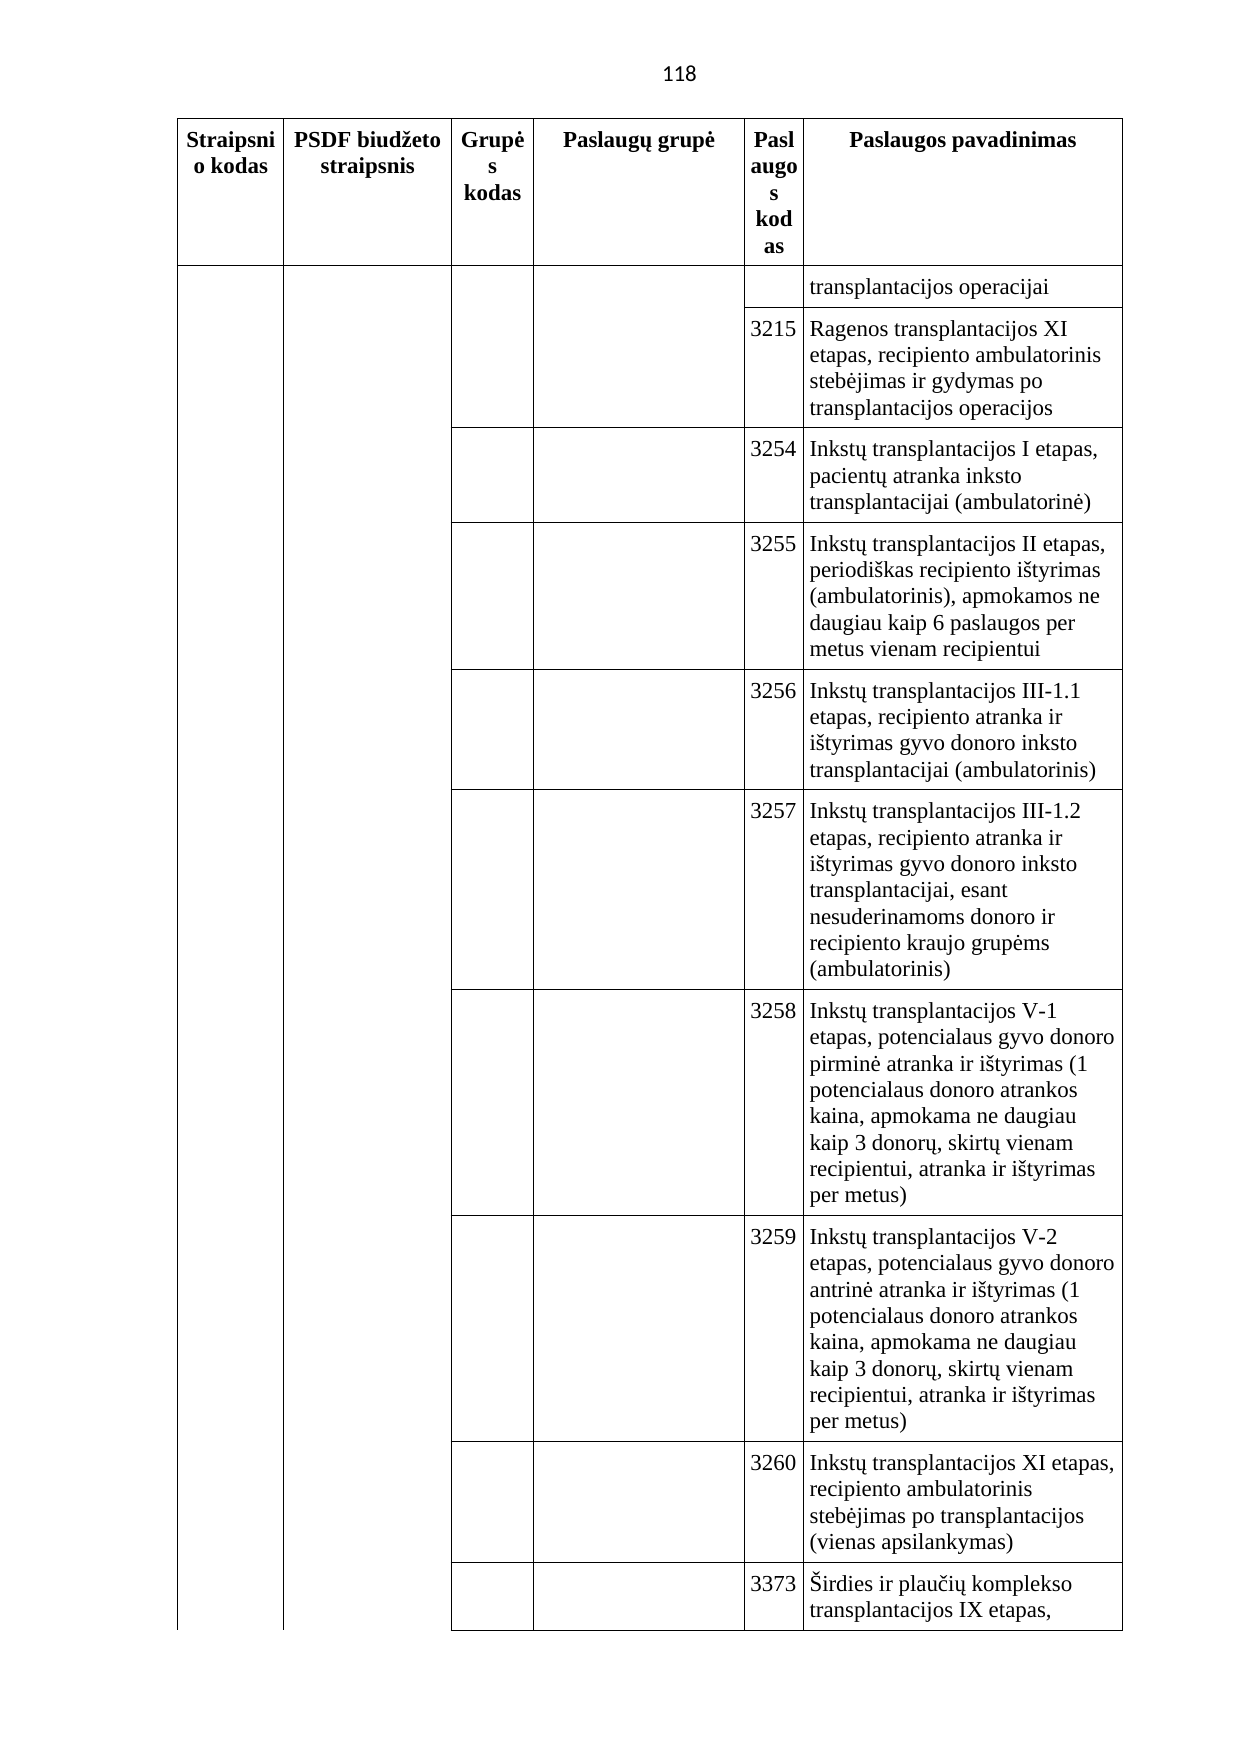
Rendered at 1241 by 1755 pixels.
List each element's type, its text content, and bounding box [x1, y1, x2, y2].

table_cell [452, 1563, 533, 1629]
table_cell [178, 1215, 283, 1441]
table_cell Širdies ir plaučių komplekso transplantacijos IX etapas, [804, 1563, 1122, 1629]
table_cell [534, 1563, 744, 1629]
table_cell [452, 266, 533, 427]
table_cell [534, 670, 744, 789]
table_header Straipsnio kodas [178, 119, 283, 265]
table_cell Inkstų transplantacijos V-2 etapas, potencialaus gyvo donoro antrinė atranka ir ištyrimas (1 potencialaus donoro atrankos kaina, apmokama ne daugiau kaip 3 donorų, skirtų vienam recipientui, atranka ir ištyrimas per metus) [804, 1216, 1122, 1441]
table_cell [452, 523, 533, 668]
table_cell Inkstų transplantacijos I etapas, pacientų atranka inksto transplantacijai (ambulatorinė) [804, 428, 1122, 522]
table_cell [452, 670, 533, 789]
table_cell 3256 [745, 670, 803, 789]
table_cell [534, 790, 744, 989]
table_header Paslaugos kodas [745, 119, 803, 265]
table_cell [178, 522, 283, 668]
table_cell [534, 1442, 744, 1562]
table_cell 3373 [745, 1563, 803, 1629]
table_cell Inkstų transplantacijos V-1 etapas, potencialaus gyvo donoro pirminė atranka ir ištyrimas (1 potencialaus donoro atrankos kaina, apmokama ne daugiau kaip 3 donorų, skirtų vienam recipientui, atranka ir ištyrimas per metus) [804, 990, 1122, 1215]
table_cell 3255 [745, 523, 803, 668]
table_cell [534, 990, 744, 1215]
table_cell [284, 989, 451, 1215]
table_header Grupės kodas [452, 119, 533, 265]
table_header PSDF biudžeto straipsnis [284, 119, 451, 265]
table_cell [534, 1216, 744, 1441]
table_cell [284, 669, 451, 789]
table_cell [178, 1562, 283, 1629]
table_cell [284, 1441, 451, 1562]
table_cell 3257 [745, 790, 803, 989]
table_cell [178, 307, 283, 427]
table_cell [284, 427, 451, 522]
table_cell [284, 307, 451, 427]
table_cell [534, 266, 744, 427]
table_cell Ragenos transplantacijos XI etapas, recipiento ambulatorinis stebėjimas ir gydymas po transplantacijos operacijos [804, 308, 1122, 427]
table_cell 3259 [745, 1216, 803, 1441]
table_cell [452, 1442, 533, 1562]
table_cell [284, 1215, 451, 1441]
table_cell 3258 [745, 990, 803, 1215]
table_cell [284, 1562, 451, 1629]
table_cell 3254 [745, 428, 803, 522]
table_cell [178, 427, 283, 522]
table_cell [284, 522, 451, 668]
table_cell Inkstų transplantacijos II etapas, periodiškas recipiento ištyrimas (ambulatorinis), apmokamos ne daugiau kaip 6 paslaugos per metus vienam recipientui [804, 523, 1122, 668]
table_cell [534, 428, 744, 522]
table_cell [178, 989, 283, 1215]
table_cell [452, 990, 533, 1215]
table_cell 3260 [745, 1442, 803, 1562]
table_cell [745, 266, 803, 307]
table_cell transplantacijos operacijai [804, 266, 1122, 307]
table_cell [178, 669, 283, 789]
table_cell [534, 523, 744, 668]
table_cell [284, 266, 451, 307]
table_cell Inkstų transplantacijos XI etapas, recipiento ambulatorinis stebėjimas po transplantacijos (vienas apsilankymas) [804, 1442, 1122, 1562]
table_cell [178, 1441, 283, 1562]
table_cell [178, 789, 283, 989]
table_cell [452, 1216, 533, 1441]
table_cell [452, 428, 533, 522]
table_cell [178, 266, 283, 307]
table_header Paslaugų grupė [534, 119, 744, 265]
table_cell [284, 789, 451, 989]
table_header Paslaugos pavadinimas [804, 119, 1122, 265]
table_cell Inkstų transplantacijos III-1.2 etapas, recipiento atranka ir ištyrimas gyvo donoro inksto transplantacijai, esant nesuderinamoms donoro ir recipiento kraujo grupėms (ambulatorinis) [804, 790, 1122, 989]
table_cell Inkstų transplantacijos III-1.1 etapas, recipiento atranka ir ištyrimas gyvo donoro inksto transplantacijai (ambulatorinis) [804, 670, 1122, 789]
table_cell [452, 790, 533, 989]
table_cell 3215 [745, 308, 803, 427]
